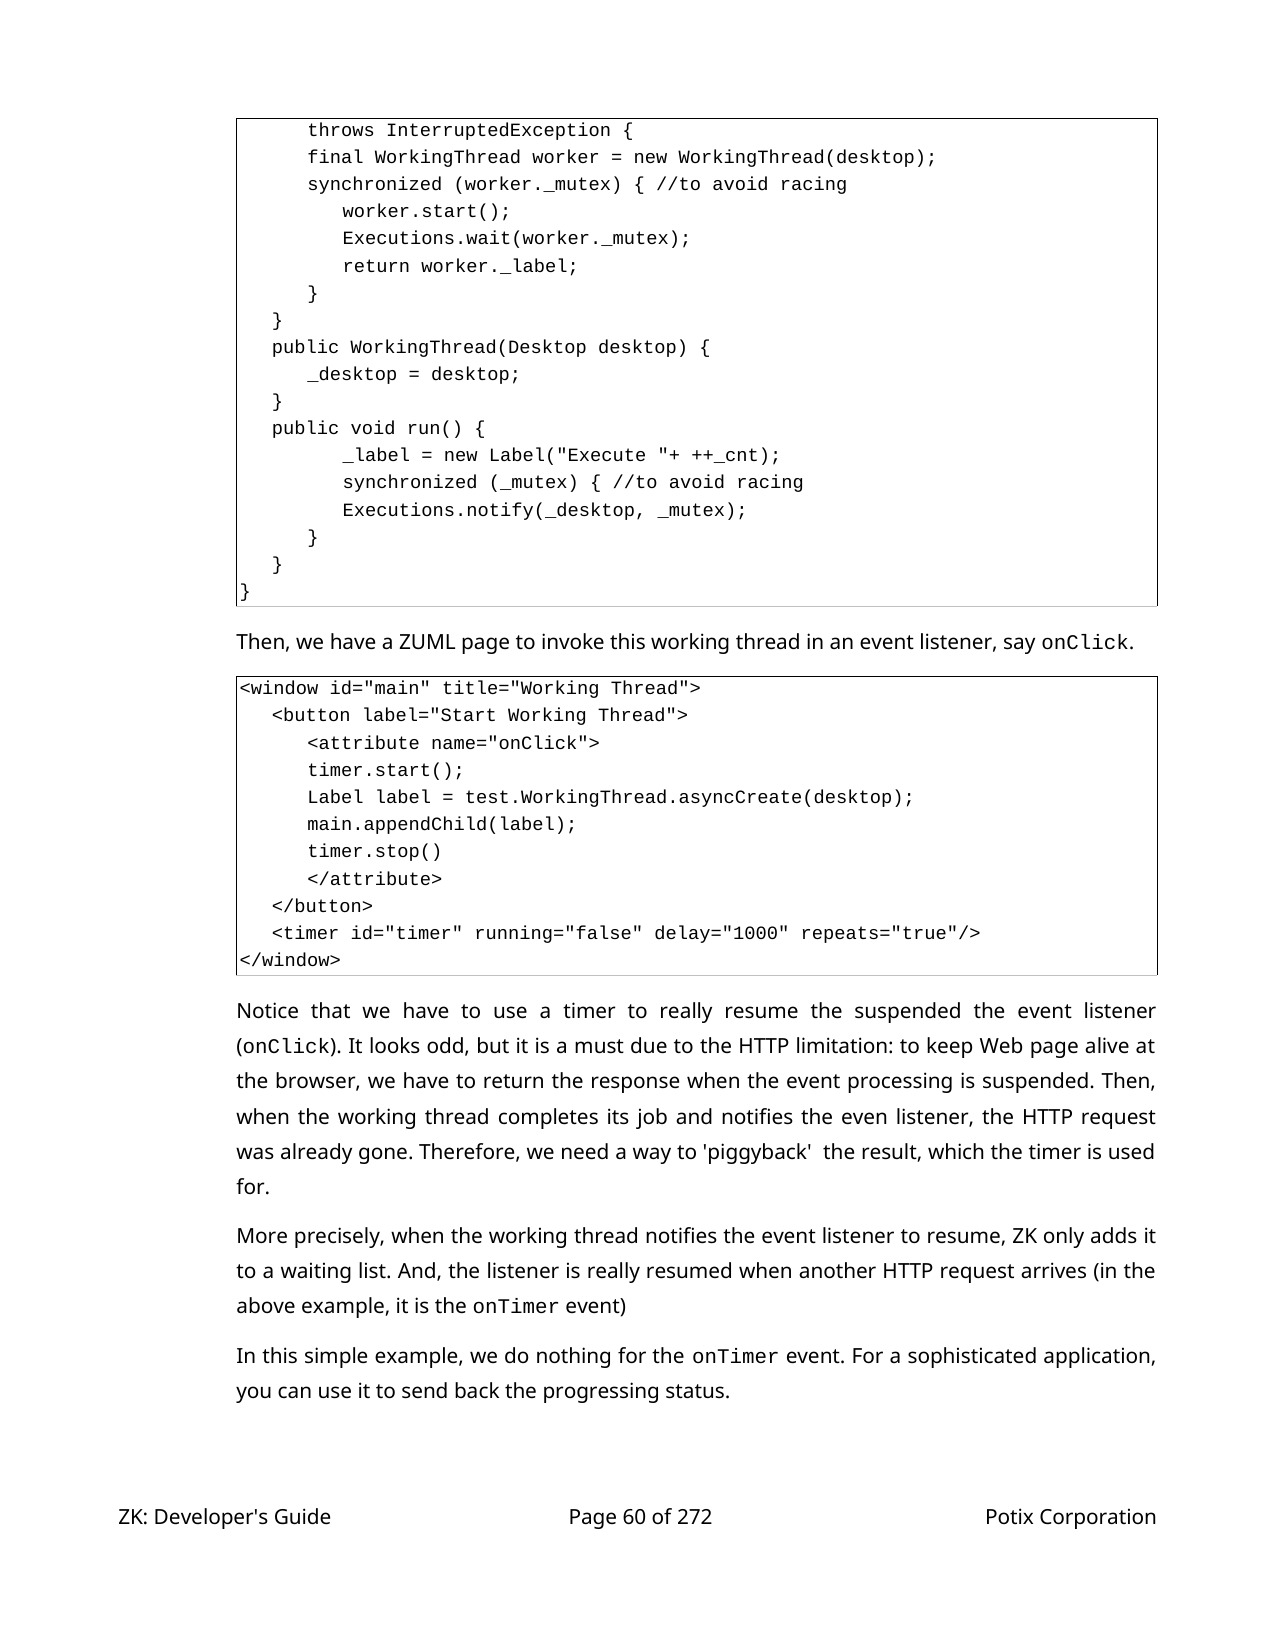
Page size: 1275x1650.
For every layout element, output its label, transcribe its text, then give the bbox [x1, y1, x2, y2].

text <window id="main" title="Working Thread"> [237, 677, 1157, 700]
text _label = new Label("Execute "+ ++_cnt); [237, 443, 1157, 467]
text } [237, 552, 1157, 576]
text _desktop = desktop; [237, 362, 1157, 386]
text </button> [237, 894, 1157, 918]
text </attribute> [237, 866, 1157, 891]
text } [237, 308, 1157, 332]
text throws InterruptedException { [237, 119, 1157, 142]
text } [237, 579, 1157, 606]
text <button label="Start Working Thread"> [237, 703, 1157, 728]
text main.appendChild(label); [237, 812, 1157, 836]
text Label label = test.WorkingThread.asyncCreate(desktop); [237, 785, 1157, 809]
text More precisely, when the working thread notifies the event listener to resume, ZK only adds it to a waiting list. And, the listener is really resumed when another HTTP request arrives (in the above example, it is the onTimer event) [236, 1221, 1157, 1320]
text Then, we have a ZUML page to invoke this working thread in an event listener, say onClick. [236, 627, 1157, 656]
text public WorkingThread(Desktop desktop) { [237, 335, 1157, 359]
text } public void run() { [237, 389, 1157, 440]
text Notice that we have to use a timer to really resume the suspended the event listener (onClick). It looks odd, but it is a must due to the HTTP limitation: to keep Web page alive at the browser, we have to return the response when the event processing is suspended. Then, when the working thread completes its job and notifies the even listener, the HTTP request was already gone. Therefore, we need a way to 'piggyback' the result, which the timer is used for. [236, 996, 1157, 1201]
text } [237, 525, 1157, 549]
text synchronized (_mutex) { //to avoid racing [237, 470, 1157, 494]
text } [237, 281, 1157, 305]
text </window> [237, 948, 1157, 975]
text Executions.wait(worker._mutex); [237, 226, 1157, 251]
text timer.start(); [237, 758, 1157, 782]
text timer.stop() [237, 839, 1157, 863]
text return worker._label; [237, 253, 1157, 278]
text Executions.notify(_desktop, _mutex); [237, 497, 1157, 522]
text <attribute name="onClick"> [237, 731, 1157, 755]
text In this simple example, we do nothing for the onTimer event. For a sophisticated application, you can use it to send back the progressing status. [236, 1341, 1157, 1404]
text <timer id="timer" running="false" delay="1000" repeats="true"/> [237, 921, 1157, 945]
text final WorkingThread worker = new WorkingThread(desktop); synchronized (worker._mutex) { //to avoid racing [237, 145, 1157, 196]
text worker.start(); [237, 199, 1157, 223]
